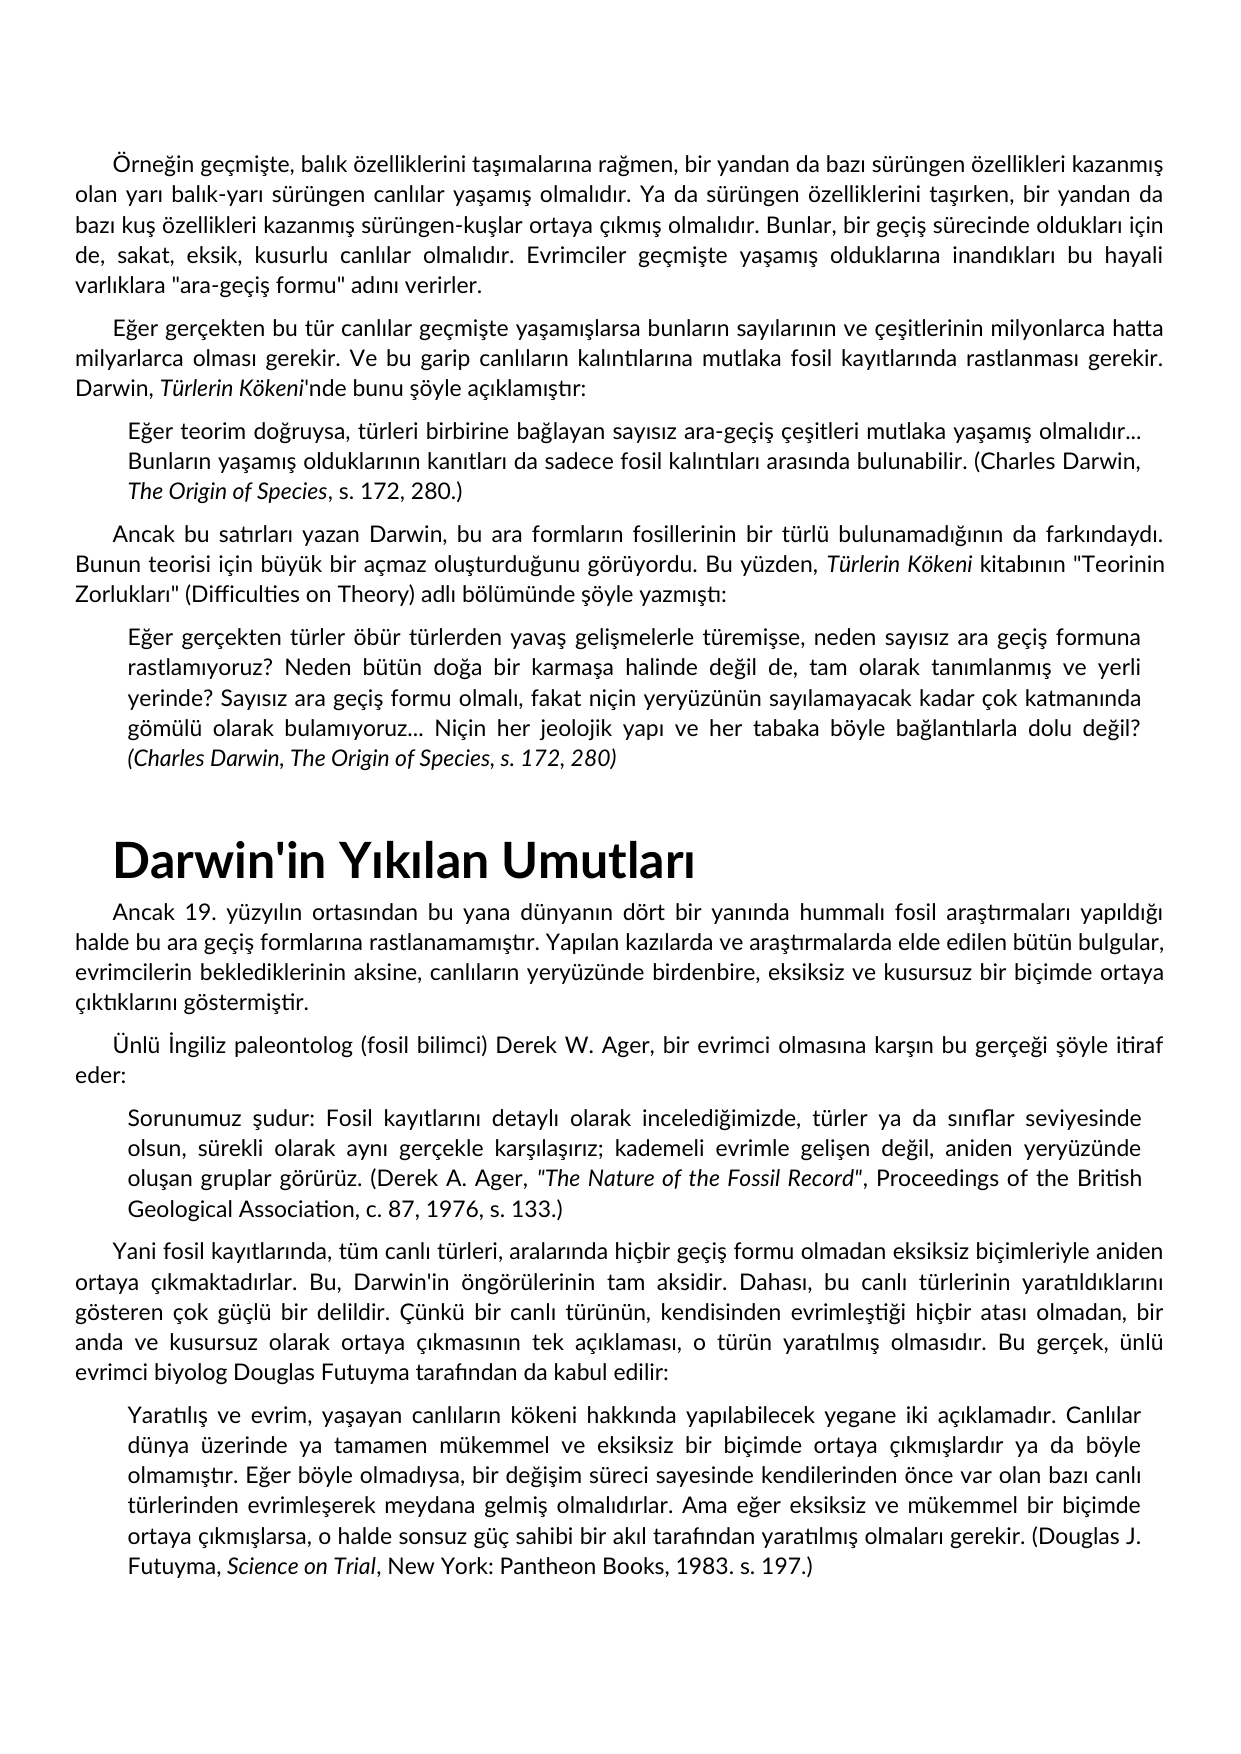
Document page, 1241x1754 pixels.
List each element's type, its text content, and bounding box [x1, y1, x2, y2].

text Ünlü İngiliz paleontolog (fosil bilimci) Derek W. Ager, bir evrimci olmasına karşın bu gerçeği şöyle itiraf eder: [75, 1031, 1165, 1088]
text Eğer gerçekten bu tür canlılar geçmişte yaşamışlarsa bunların sayılarının ve çeşitlerinin milyonlarca hatta milyarlarca olması gerekir. Ve bu garip canlıların kalıntılarına mutlaka fosil kayıtlarında rastlanması gerekir. Darwin, Türlerin Kökeni'nde bunu şöyle açıklamıştır: [75, 313, 1165, 401]
text Sorunumuz şudur: Fosil kayıtlarını detaylı olarak incelediğimizde, türler ya da sınıflar seviyesinde olsun, sürekli olarak aynı gerçekle karşılaşırız; kademeli evrimle gelişen değil, aniden yeryüzünde oluşan gruplar görürüz. (Derek A. Ager, "The Nature of the Fossil Record", Proceedings of the British Geological Association, c. 87, 1976, s. 133.) [127, 1104, 1143, 1222]
text Örneğin geçmişte, balık özelliklerini taşımalarına rağmen, bir yandan da bazı sürüngen özellikleri kazanmış olan yarı balık-yarı sürüngen canlılar yaşamış olmalıdır. Ya da sürüngen özelliklerini taşırken, bir yandan da bazı kuş özellikleri kazanmış sürüngen-kuşlar ortaya çıkmış olmalıdır. Bunlar, bir geçiş sürecinde oldukları için de, sakat, eksik, kusurlu canlılar olmalıdır. Evrimciler geçmişte yaşamış olduklarına inandıkları bu hayali varlıklara "ara-geçiş formu" adını verirler. [75, 150, 1165, 298]
text Ancak bu satırları yazan Darwin, bu ara formların fosillerinin bir türlü bulunamadığının da farkındaydı. Bunun teorisi için büyük bir açmaz oluşturduğunu görüyordu. Bu yüzden, Türlerin Kökeni kitabının "Teorinin Zorlukları" (Difficulties on Theory) adlı bölümünde şöyle yazmıştı: [75, 520, 1165, 608]
text Eğer gerçekten türler öbür türlerden yavaş gelişmelerle türemişse, neden sayısız ara geçiş formuna rastlamıyoruz? Neden bütün doğa bir karmaşa halinde değil de, tam olarak tanımlanmış ve yerli yerinde? Sayısız ara geçiş formu olmalı, fakat niçin yeryüzünün sayılamayacak kadar çok katmanında gömülü olarak bulamıyoruz... Niçin her jeolojik yapı ve her tabaka böyle bağlantılarla dolu değil? (Charles Darwin, The Origin of Species, s. 172, 280) [127, 623, 1143, 771]
text Ancak 19. yüzyılın ortasından bu yana dünyanın dört bir yanında hummalı fosil araştırmaları yapıldığı halde bu ara geçiş formlarına rastlanamamıştır. Yapılan kazılarda ve araştırmalarda elde edilen bütün bulgular, evrimcilerin beklediklerinin aksine, canlıların yeryüzünde birdenbire, eksiksiz ve kusursuz bir biçimde ortaya çıktıklarını göstermiştir. [75, 897, 1165, 1016]
subtitle Darwin'in Yıkılan Umutları [112, 829, 1165, 889]
text Eğer teorim doğruysa, türleri birbirine bağlayan sayısız ara-geçiş çeşitleri mutlaka yaşamış olmalıdır... Bunların yaşamış olduklarının kanıtları da sadece fosil kalıntıları arasında bulunabilir. (Charles Darwin, The Origin of Species, s. 172, 280.) [127, 417, 1143, 504]
text Yani fosil kayıtlarında, tüm canlı türleri, aralarında hiçbir geçiş formu olmadan eksiksiz biçimleriyle aniden ortaya çıkmaktadırlar. Bu, Darwin'in öngörülerinin tam aksidir. Dahası, bu canlı türlerinin yaratıldıklarını gösteren çok güçlü bir delildir. Çünkü bir canlı türünün, kendisinden evrimleştiği hiçbir atası olmadan, bir anda ve kusursuz olarak ortaya çıkmasının tek açıklaması, o türün yaratılmış olmasıdır. Bu gerçek, ünlü evrimci biyolog Douglas Futuyma tarafından da kabul edilir: [75, 1237, 1165, 1385]
text Yaratılış ve evrim, yaşayan canlıların kökeni hakkında yapılabilecek yegane iki açıklamadır. Canlılar dünya üzerinde ya tamamen mükemmel ve eksiksiz bir biçimde ortaya çıkmışlardır ya da böyle olmamıştır. Eğer böyle olmadıysa, bir değişim süreci sayesinde kendilerinden önce var olan bazı canlı türlerinden evrimleşerek meydana gelmiş olmalıdırlar. Ama eğer eksiksiz ve mükemmel bir biçimde ortaya çıkmışlarsa, o halde sonsuz güç sahibi bir akıl tarafından yaratılmış olmaları gerekir. (Douglas J. Futuyma, Science on Trial, New York: Pantheon Books, 1983. s. 197.) [127, 1401, 1143, 1579]
